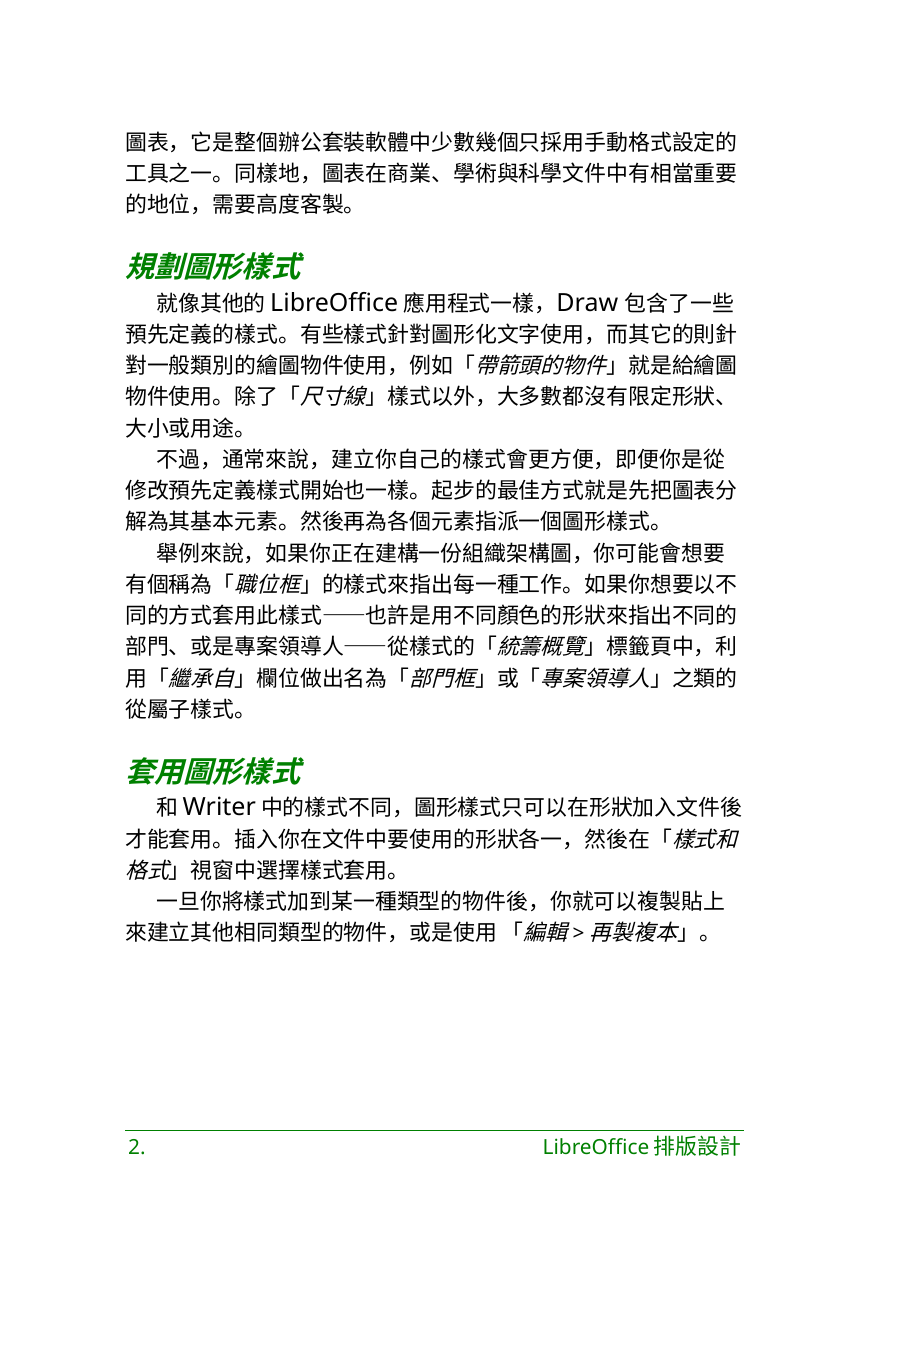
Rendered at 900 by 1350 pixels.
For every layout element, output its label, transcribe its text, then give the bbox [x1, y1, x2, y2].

text 舉例來說，如果你正在建構一份組織架構圖，你可能會想要有個稱為「職位框」的樣式來指出每一種工作。如果你想要以不同的方式套用此樣式——也許是用不同顏色的形狀來指出不同的部門、或是專案領導人——從樣式的「統籌概覽」標籤頁中，利用「繼承自」欄位做出名為「部門框」或「專案領導人」之類的從屬子樣式。 [125, 536, 744, 723]
text 和Writer中的樣式不同，圖形樣式只可以在形狀加入文件後才能套用。插入你在文件中要使用的形狀各一，然後在「樣式和格式」視窗中選擇樣式套用。 [125, 791, 744, 884]
text 不過，通常來說，建立你自己的樣式會更方便，即便你是從修改預先定義樣式開始也一樣。起步的最佳方式就是先把圖表分解為其基本元素。然後再為各個元素指派一個圖形樣式。 [125, 442, 744, 536]
text 就像其他的LibreOffice應用程式一樣，Draw 包含了一些預先定義的樣式。有些樣式針對圖形化文字使用，而其它的則針對一般類別的繪圖物件使用，例如「帶箭頭的物件」就是給繪圖物件使用。除了「尺寸線」樣式以外，大多數都沒有限定形狀、大小或用途。 [125, 286, 744, 442]
text 一旦你將樣式加到某一種類型的物件後，你就可以複製貼上來建立其他相同類型的物件，或是使用 「編輯 > 再製複本」。 [125, 884, 744, 947]
text 圖表，它是整個辦公套裝軟體中少數幾個只採用手動格式設定的工具之一。同樣地，圖表在商業、學術與科學文件中有相當重要的地位，需要高度客製。 [125, 125, 744, 219]
subtitle 套用圖形樣式 [125, 748, 744, 791]
subtitle 規劃圖形樣式 [125, 244, 744, 286]
